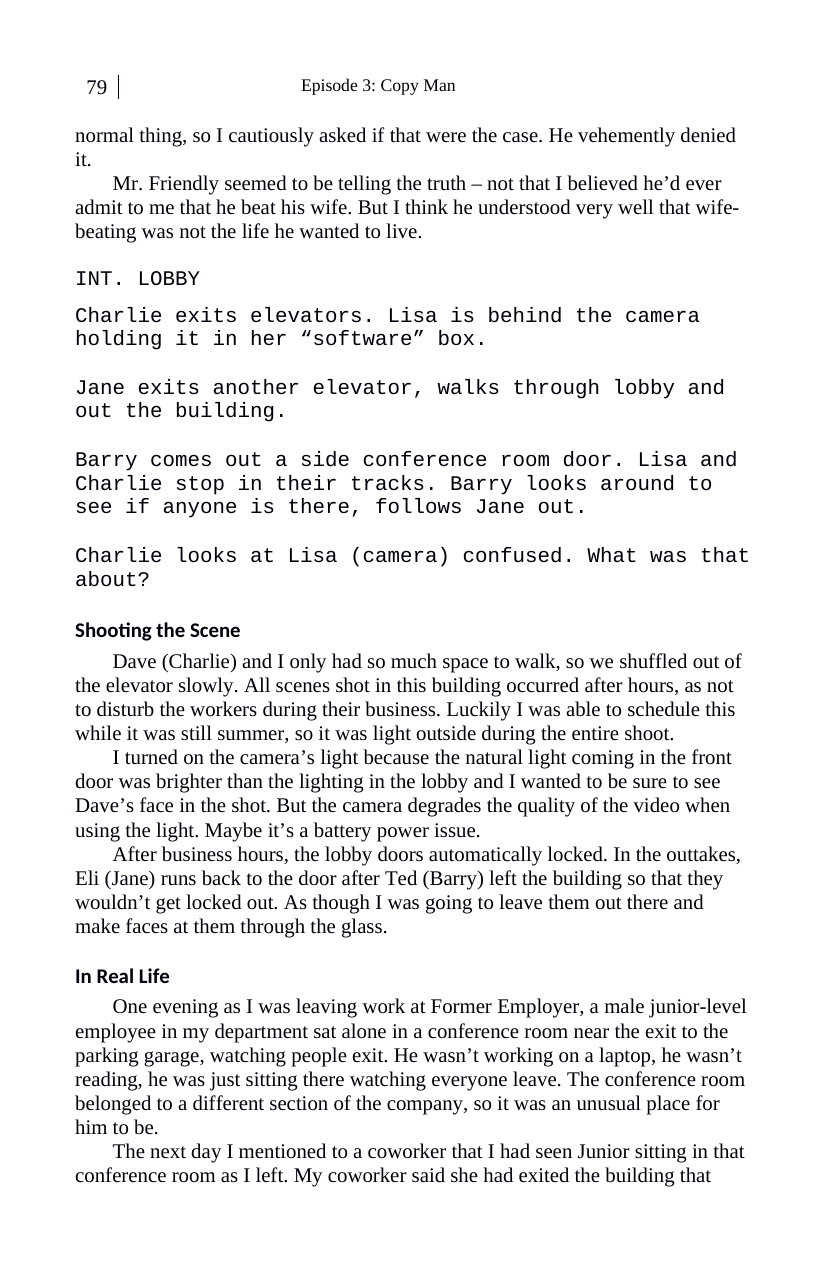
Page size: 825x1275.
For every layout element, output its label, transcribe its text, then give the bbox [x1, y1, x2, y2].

text Jane exits another elevator, walks through lobby and out the building. [75, 377, 750, 424]
text Barry comes out a side conference room door. Lisa and Charlie stop in their tracks. Barry looks around to see if anyone is there, follows Jane out. [75, 449, 750, 520]
subtitle INT. LOBBY [75, 268, 750, 292]
text normal thing, so I cautiously asked if that were the case. He vehemently denied it. [75, 123, 750, 171]
subtitle In Real Life [75, 963, 750, 988]
text Charlie looks at Lisa (camera) confused. What was that about? [75, 545, 750, 592]
subtitle Shooting the Scene [75, 617, 750, 643]
text Dave (Charlie) and I only had so much space to walk, so we shuffled out of the elevator slowly. All scenes shot in this building occurred after hours, as not to disturb the workers during their business. Luckily I was able to schedule this while it was still summer, so it was light outside during the entire shoot. [75, 649, 750, 745]
text I turned on the camera’s light because the natural light coming in the front door was brighter than the lighting in the lobby and I wanted to be sure to see Dave’s face in the shot. But the camera degrades the quality of the video when using the light. Maybe it’s a battery power issue. [75, 745, 750, 842]
text One evening as I was leaving work at Former Employer, a male junior-level employee in my department sat alone in a conference room near the exit to the parking garage, watching people exit. He wasn’t working on a laptop, he wasn’t reading, he was just sitting there watching everyone leave. The conference room belonged to a different section of the company, so it was an unusual place for him to be. [75, 994, 750, 1139]
text The next day I mentioned to a coworker that I had seen Junior sitting in that conference room as I left. My coworker said she had exited the building that [75, 1139, 750, 1187]
text Charlie exits elevators. Lisa is behind the camera holding it in her “software” box. [75, 304, 750, 352]
text After business hours, the lobby doors automatically locked. In the outtakes, Eli (Jane) runs back to the door after Ted (Barry) left the building so that they wouldn’t get locked out. As though I was going to leave them out there and make faces at them through the glass. [75, 842, 750, 938]
text Mr. Friendly seemed to be telling the truth – not that I believed he’d ever admit to me that he beat his wife. But I think he understood very well that wife-beating was not the life he wanted to live. [75, 171, 750, 243]
